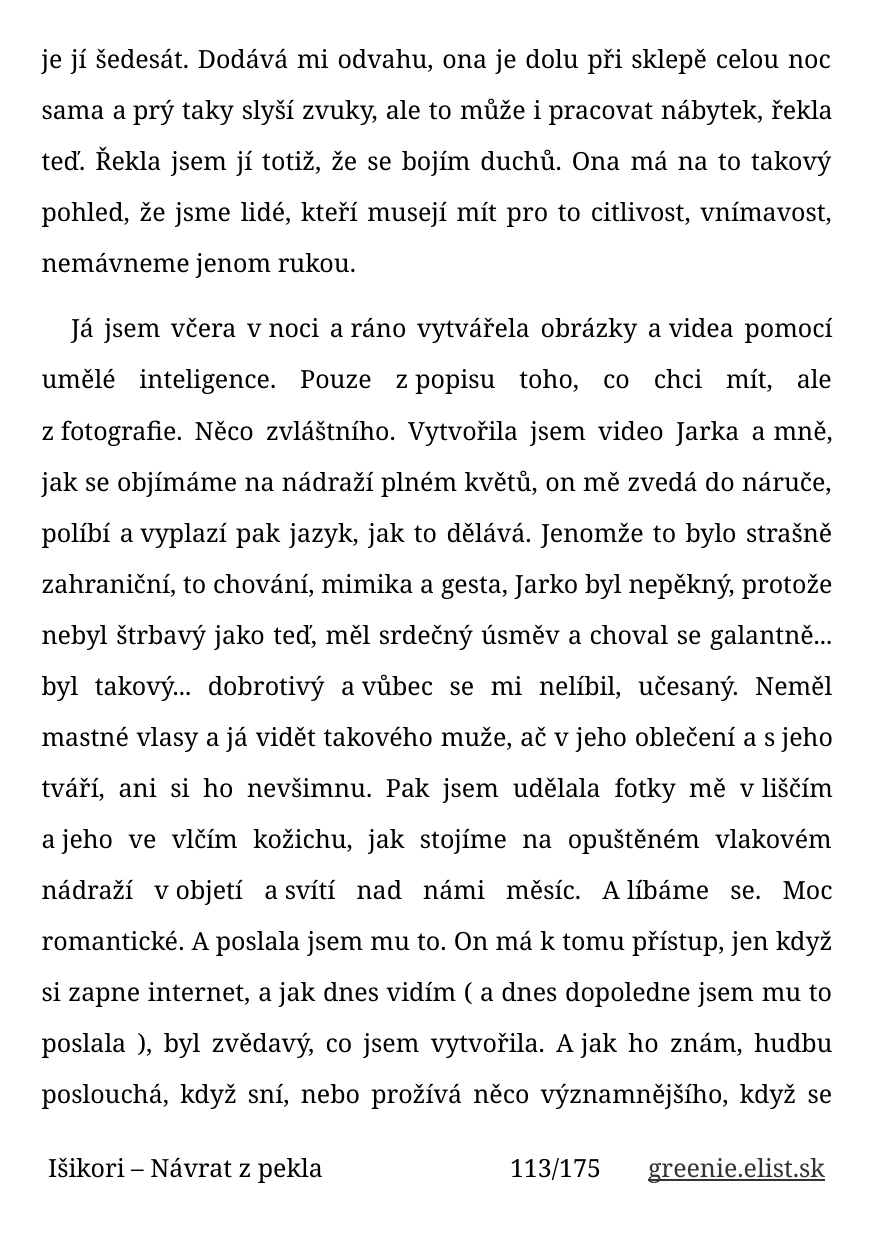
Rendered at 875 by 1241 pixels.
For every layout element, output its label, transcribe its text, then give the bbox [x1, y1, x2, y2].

text Já jsem včera v noci a ráno vytvářela obrázky a videa pomocí umělé inteligence. Pouze z popisu toho, co chci mít, ale z fotografie. Něco zvláštního. Vytvořila jsem video Jarka a mně, jak se objímáme na nádraží plném květů, on mě zvedá do náruče, políbí a vyplazí pak jazyk, jak to dělává. Jenomže to bylo strašně zahraniční, to chování, mimika a gesta, Jarko byl nepěkný, protože nebyl štrbavý jako teď, měl srdečný úsměv a choval se galantně... byl takový... dobrotivý a vůbec se mi nelíbil, učesaný. Neměl mastné vlasy a já vidět takového muže, ač v jeho oblečení a s jeho tváří, ani si ho nevšimnu. Pak jsem udělala fotky mě v liščím a jeho ve vlčím kožichu, jak stojíme na opuštěném vlakovém nádraží v objetí a svítí nad námi měsíc. A líbáme se. Moc romantické. A poslala jsem mu to. On má k tomu přístup, jen když si zapne internet, a jak dnes vidím ( a dnes dopoledne jsem mu to poslala ), byl zvědavý, co jsem vytvořila. A jak ho znám, hudbu poslouchá, když sní, nebo prožívá něco významnějšího, když se [41, 311, 833, 1111]
text je jí šedesát. Dodává mi odvahu, ona je dolu při sklepě celou noc sama a prý taky slyší zvuky, ale to může i pracovat nábytek, řekla teď. Řekla jsem jí totiž, že se bojím duchů. Ona má na to takový pohled, že jsme lidé, kteří musejí mít pro to citlivost, vnímavost, nemávneme jenom rukou. [41, 41, 833, 279]
